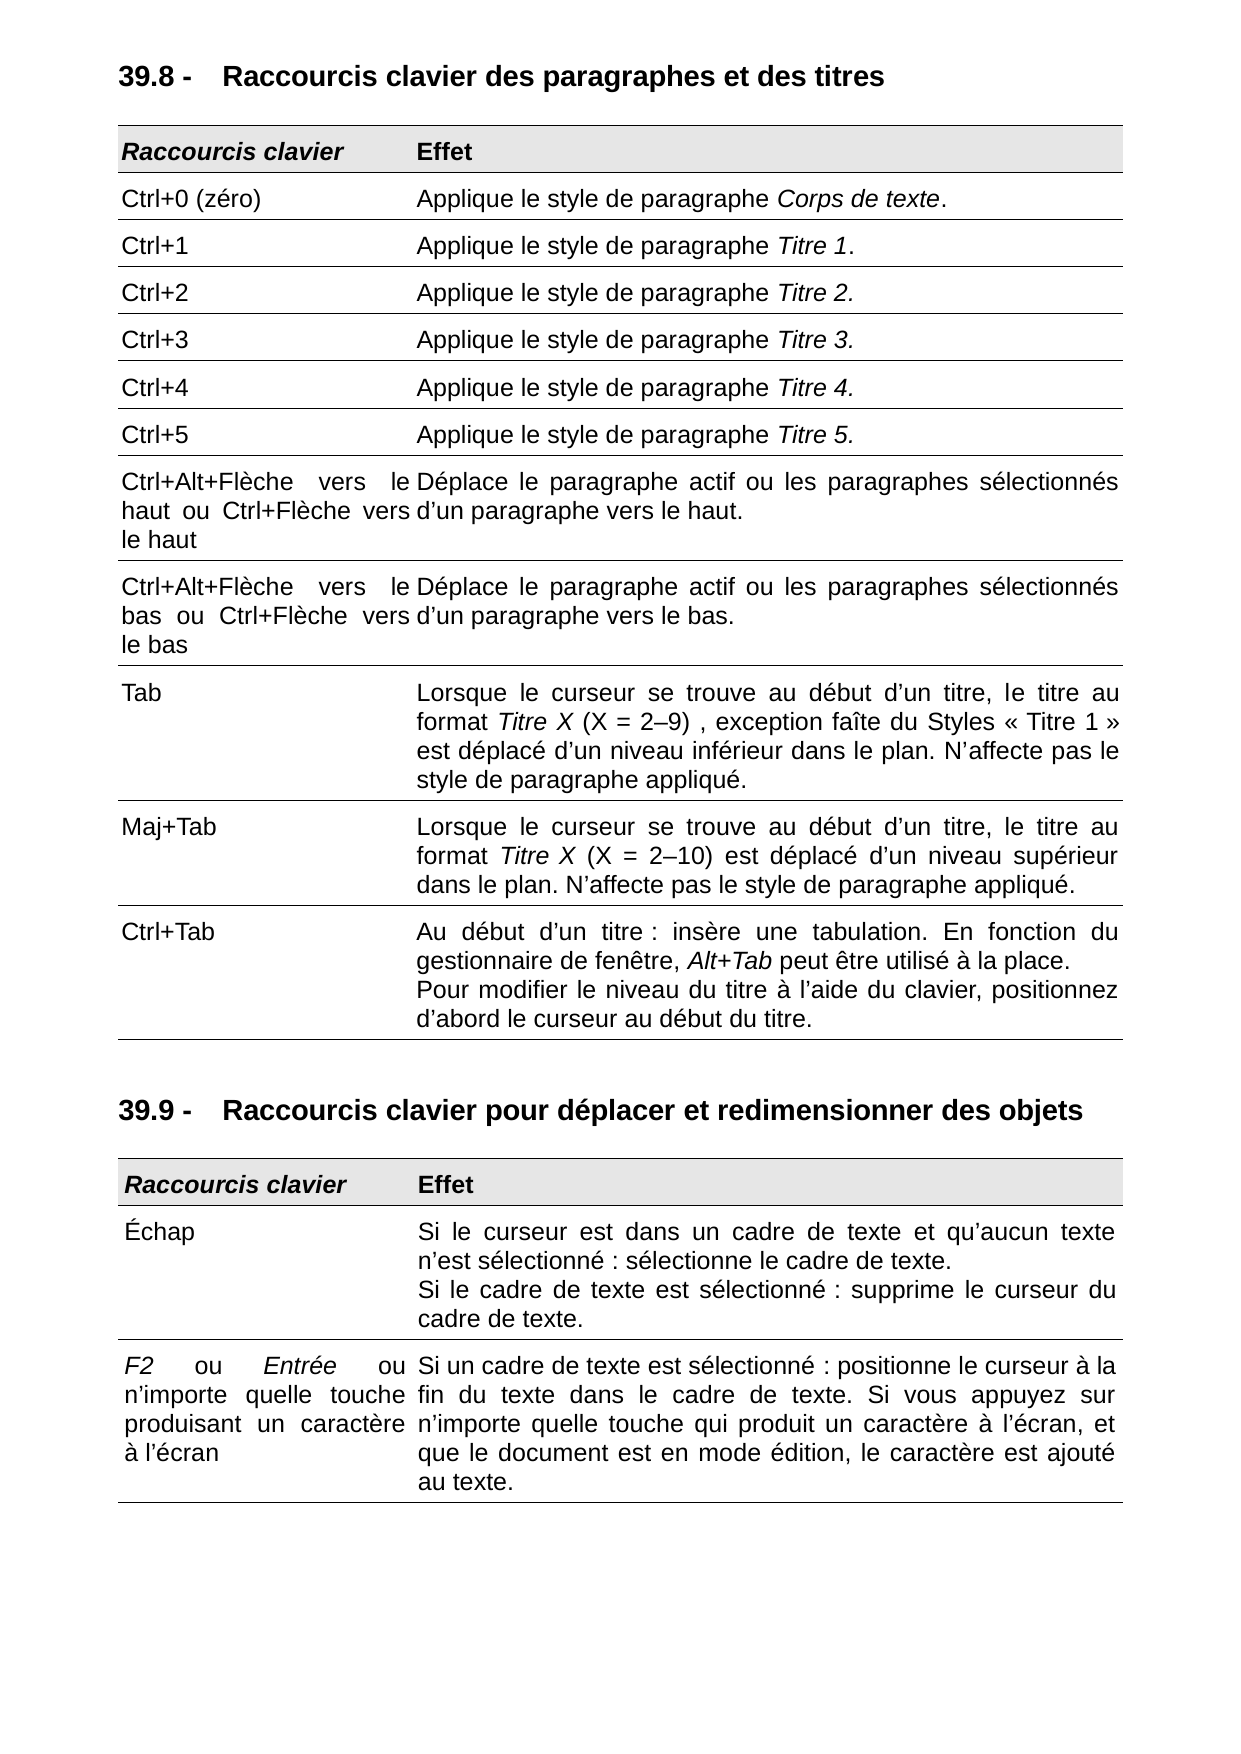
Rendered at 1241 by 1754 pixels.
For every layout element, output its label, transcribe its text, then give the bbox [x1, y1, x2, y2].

table_cell Échap [118, 1206, 412, 1339]
table_cell Applique le style de paragraphe Titre 2. [413, 267, 1123, 313]
table_cell Applique le style de paragraphe Titre 5. [413, 409, 1123, 455]
table_cell Ctrl+Tab [118, 906, 413, 1039]
table_header Raccourcis clavier [118, 126, 413, 172]
table_cell Déplace le paragraphe actif ou les paragraphes sélectionnés d’un paragraphe vers le bas. [413, 561, 1123, 665]
table_cell Ctrl+4 [118, 361, 413, 408]
table_cell Ctrl+5 [118, 409, 413, 455]
table_cell Applique le style de paragraphe Corps de texte. [413, 173, 1123, 219]
subtitle Raccourcis clavier des paragraphes et des titres [118, 59, 1122, 93]
table_cell Si un cadre de texte est sélectionné : positionne le curseur à la fin du texte dans le cadre de texte. Si vous appuyez sur n’importe quelle touche qui produit un caractère à l’écran, et que le document est en mode édition, le caractère est ajouté au texte. [412, 1340, 1123, 1502]
table_cell Applique le style de paragraphe Titre 3. [413, 314, 1123, 360]
table_cell Ctrl+Alt+Flèche vers le haut ou Ctrl+Flèche vers le haut [118, 456, 413, 560]
table_header Effet [413, 126, 1123, 172]
table_cell Ctrl+0 (zéro) [118, 173, 413, 219]
table_cell Applique le style de paragraphe Titre 4. [413, 361, 1123, 408]
table_cell F2 ou Entrée ou n’importe quelle touche produisant un caractère à l’écran [118, 1340, 412, 1502]
table_cell Lorsque le curseur se trouve au début d’un titre, le titre au format Titre X (X = 2–9) , exception faîte du Styles « Titre 1 » est déplacé d’un niveau inférieur dans le plan. N’affecte pas le style de paragraphe appliqué. [413, 666, 1123, 800]
table_header Effet [412, 1159, 1123, 1205]
table_cell Si le curseur est dans un cadre de texte et qu’aucun texte n’est sélectionné : sélectionne le cadre de texte. Si le cadre de texte est sélectionné : supprime le curseur du cadre de texte. [412, 1206, 1123, 1339]
table_cell Ctrl+Alt+Flèche vers le bas ou Ctrl+Flèche vers le bas [118, 561, 413, 665]
table_cell Ctrl+3 [118, 314, 413, 360]
table_cell Ctrl+2 [118, 267, 413, 313]
table_cell Tab [118, 666, 413, 800]
table_cell Déplace le paragraphe actif ou les paragraphes sélectionnés d’un paragraphe vers le haut. [413, 456, 1123, 560]
table_cell Applique le style de paragraphe Titre 1. [413, 220, 1123, 266]
table_cell Ctrl+1 [118, 220, 413, 266]
subtitle Raccourcis clavier pour déplacer et redimensionner des objets [118, 1092, 1122, 1126]
table_cell Lorsque le curseur se trouve au début d’un titre, le titre au format Titre X (X = 2–10) est déplacé d’un niveau supérieur dans le plan. N’affecte pas le style de paragraphe appliqué. [413, 801, 1123, 905]
table_header Raccourcis clavier [118, 1159, 412, 1205]
table_cell Au début d’un titre : insère une tabulation. En fonction du gestionnaire de fenêtre, Alt+Tab peut être utilisé à la place. Pour modifier le niveau du titre à l’aide du clavier, positionnez d’abord le curseur au début du titre. [413, 906, 1123, 1039]
table_cell Maj+Tab [118, 801, 413, 905]
